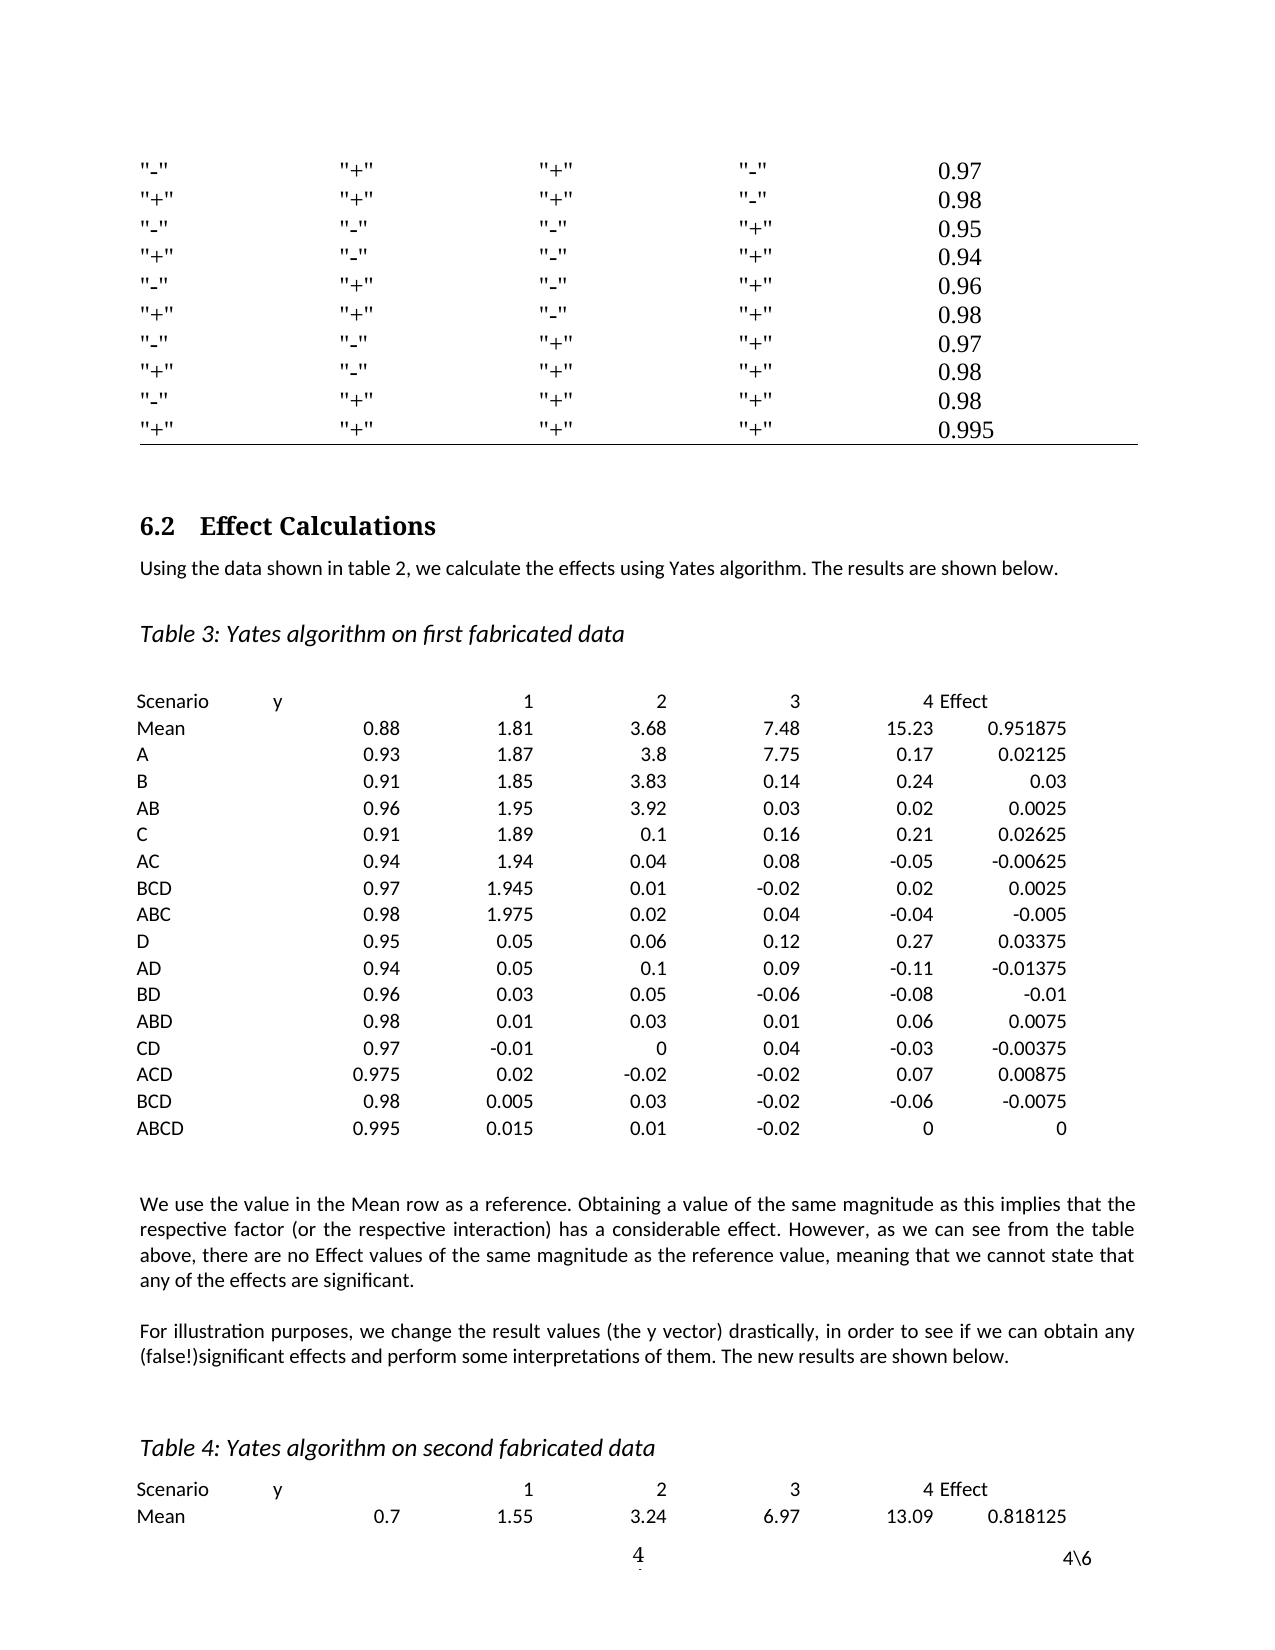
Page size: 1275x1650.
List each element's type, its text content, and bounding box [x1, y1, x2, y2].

table_cell 1.945 [403, 874, 536, 900]
table_cell 6.97 [670, 1502, 803, 1529]
table_cell ABC [133, 900, 270, 927]
table_cell 0.98 [270, 1007, 403, 1034]
table_header 1 [403, 687, 536, 714]
subtitle Effect Calculations [139, 509, 1137, 543]
table_cell "+" [339, 386, 539, 415]
table_cell 0.27 [803, 927, 936, 954]
table_cell 0.91 [270, 767, 403, 794]
table_cell -0.06 [803, 1087, 936, 1114]
table_cell 0.95 [270, 927, 403, 954]
text For illustration purposes, we change the result values (the y vector) drastically, in order to see if we can obtain any (false!)significant effects and perform some interpretations of them. The new results are shown below. [139, 1318, 1137, 1369]
table_cell 0.09 [670, 954, 803, 980]
table_header y [270, 1475, 403, 1502]
table_cell 1.85 [403, 767, 536, 794]
table_cell 0.995 [938, 415, 1137, 444]
table_cell "+" [339, 300, 539, 329]
table_cell 1.975 [403, 900, 536, 927]
table_cell 0.93 [270, 740, 403, 767]
table_cell -0.005 [936, 900, 1070, 927]
table_cell "-" [539, 214, 738, 242]
table_cell "+" [738, 329, 938, 357]
table_cell 0.96 [270, 980, 403, 1007]
table_cell 1.94 [403, 847, 536, 874]
table_cell -0.01 [403, 1034, 536, 1060]
table_cell 3.24 [536, 1502, 670, 1529]
table_cell -0.06 [670, 980, 803, 1007]
table_cell 0.01 [670, 1007, 803, 1034]
table_cell 3.8 [536, 740, 670, 767]
table_cell C [133, 820, 270, 847]
table_cell "-" [539, 243, 738, 271]
table_cell 0.03375 [936, 927, 1070, 954]
table_cell -0.02 [670, 1087, 803, 1114]
table_cell 1.55 [403, 1502, 536, 1529]
table_cell 0.00875 [936, 1060, 1070, 1087]
table_cell "+" [738, 243, 938, 271]
table_cell "-" [140, 214, 339, 242]
table_cell ABD [133, 1007, 270, 1034]
table_cell -0.00625 [936, 847, 1070, 874]
table_cell 1.81 [403, 714, 536, 740]
table_cell 0.98 [938, 386, 1137, 415]
table_cell 0.7 [270, 1502, 403, 1529]
table_cell -0.02 [670, 1060, 803, 1087]
table_cell 0.02 [803, 874, 936, 900]
table_cell "+" [140, 415, 339, 444]
table_cell 7.75 [670, 740, 803, 767]
table_cell 0.01 [403, 1007, 536, 1034]
table_cell "-" [140, 329, 339, 357]
table_cell 0.818125 [936, 1502, 1070, 1529]
table_cell "+" [140, 243, 339, 271]
table_cell "+" [140, 358, 339, 386]
table_cell 1.89 [403, 820, 536, 847]
table_cell "+" [339, 271, 539, 300]
table_cell 0.06 [536, 927, 670, 954]
table_cell -0.05 [803, 847, 936, 874]
table_cell "+" [738, 415, 938, 444]
table_cell 3.68 [536, 714, 670, 740]
table_cell ACD [133, 1060, 270, 1087]
table_cell ABCD [133, 1114, 270, 1140]
table_cell -0.02 [536, 1060, 670, 1087]
table_header 4 [803, 1475, 936, 1502]
table_cell 0.98 [270, 900, 403, 927]
table_cell 0.0025 [936, 874, 1070, 900]
table_cell "+" [140, 300, 339, 329]
table_cell 0.951875 [936, 714, 1070, 740]
table_cell 0.03 [536, 1087, 670, 1114]
table_cell "+" [339, 185, 539, 214]
table_cell 0.05 [403, 954, 536, 980]
table_cell "-" [738, 156, 938, 185]
table_cell 0.14 [670, 767, 803, 794]
table_header Scenario [133, 687, 270, 714]
table_cell 0.06 [803, 1007, 936, 1034]
table_cell "+" [339, 415, 539, 444]
table_header 3 [670, 1475, 803, 1502]
table_cell -0.0075 [936, 1087, 1070, 1114]
table_cell "+" [539, 415, 738, 444]
table_cell AD [133, 954, 270, 980]
table_cell "+" [339, 156, 539, 185]
table_cell "+" [539, 386, 738, 415]
table_cell -0.02 [670, 1114, 803, 1140]
table_header 4 [803, 687, 936, 714]
table_cell "+" [539, 185, 738, 214]
text Table 3: Yates algorithm on first fabricated data [139, 618, 1137, 649]
table_cell 0.94 [270, 954, 403, 980]
table_cell 0.04 [536, 847, 670, 874]
table_cell AB [133, 794, 270, 820]
table_cell 0.97 [270, 1034, 403, 1060]
table_cell "-" [539, 300, 738, 329]
table_cell 0.04 [670, 900, 803, 927]
table_cell "-" [140, 271, 339, 300]
table_cell 0.98 [938, 358, 1137, 386]
table_cell 0.995 [270, 1114, 403, 1140]
table_cell 0.04 [670, 1034, 803, 1060]
table_cell 0.975 [270, 1060, 403, 1087]
table_cell -0.01375 [936, 954, 1070, 980]
table_cell 0.005 [403, 1087, 536, 1114]
table_cell Mean [133, 1502, 270, 1529]
table_cell 0.015 [403, 1114, 536, 1140]
table_cell "+" [738, 214, 938, 242]
table_cell -0.08 [803, 980, 936, 1007]
table_cell 0.97 [938, 156, 1137, 185]
table_cell BCD [133, 1087, 270, 1114]
table_cell 3.92 [536, 794, 670, 820]
table_cell D [133, 927, 270, 954]
table_cell 0.12 [670, 927, 803, 954]
table_cell 0.01 [536, 1114, 670, 1140]
table_cell "-" [738, 185, 938, 214]
table_cell 0.02 [536, 900, 670, 927]
table_cell 0.88 [270, 714, 403, 740]
table_cell "+" [539, 358, 738, 386]
table_cell 0.94 [938, 243, 1137, 271]
table_cell 0.0075 [936, 1007, 1070, 1034]
table_cell 0 [803, 1114, 936, 1140]
table_header 3 [670, 687, 803, 714]
table_cell "+" [539, 156, 738, 185]
table_cell "-" [140, 386, 339, 415]
table_cell 0.98 [938, 185, 1137, 214]
table_cell 0.98 [938, 300, 1137, 329]
table_cell 0.21 [803, 820, 936, 847]
table_cell 0.05 [403, 927, 536, 954]
table_cell "+" [738, 358, 938, 386]
table_cell B [133, 767, 270, 794]
table_cell "+" [738, 386, 938, 415]
table_cell 0.98 [270, 1087, 403, 1114]
text Using the data shown in table 2, we calculate the effects using Yates algorithm. The results are shown below. [139, 555, 1137, 581]
table_cell 7.48 [670, 714, 803, 740]
table_cell "-" [339, 358, 539, 386]
table_cell "-" [339, 243, 539, 271]
table_cell "-" [339, 214, 539, 242]
table_header 2 [536, 1475, 670, 1502]
table_cell 0.1 [536, 820, 670, 847]
table_cell 0.03 [403, 980, 536, 1007]
table_cell 0.16 [670, 820, 803, 847]
table_cell 13.09 [803, 1502, 936, 1529]
table_cell CD [133, 1034, 270, 1060]
table_cell BD [133, 980, 270, 1007]
table_cell "-" [140, 156, 339, 185]
table_cell 15.23 [803, 714, 936, 740]
table_cell 0.08 [670, 847, 803, 874]
table_header Effect [936, 1475, 1070, 1502]
table_cell 0.24 [803, 767, 936, 794]
table_cell "+" [140, 185, 339, 214]
table_cell "-" [539, 271, 738, 300]
text Table 4: Yates algorithm on second fabricated data [139, 1432, 1137, 1463]
table_cell 1.87 [403, 740, 536, 767]
table_cell 0.96 [938, 271, 1137, 300]
table_cell 0 [936, 1114, 1070, 1140]
table_cell "+" [539, 329, 738, 357]
table_cell 0.97 [270, 874, 403, 900]
table_cell AC [133, 847, 270, 874]
table_cell 0.03 [670, 794, 803, 820]
table_cell 0.1 [536, 954, 670, 980]
table_header 1 [403, 1475, 536, 1502]
table_cell "+" [738, 271, 938, 300]
table_header Scenario [133, 1475, 270, 1502]
table_cell 0.94 [270, 847, 403, 874]
table_cell 0.0025 [936, 794, 1070, 820]
table_cell 0.91 [270, 820, 403, 847]
table_cell -0.04 [803, 900, 936, 927]
table_cell 0.03 [536, 1007, 670, 1034]
table_cell 0.01 [536, 874, 670, 900]
table_cell -0.01 [936, 980, 1070, 1007]
table_header y [270, 687, 403, 714]
table_cell 0.02125 [936, 740, 1070, 767]
table_cell -0.00375 [936, 1034, 1070, 1060]
table_cell Mean [133, 714, 270, 740]
table_cell 0.95 [938, 214, 1137, 242]
text We use the value in the Mean row as a reference. Obtaining a value of the same magnitude as this implies that the respective factor (or the respective interaction) has a considerable effect. However, as we can see from the table above, there are no Effect values of the same magnitude as the reference value, meaning that we cannot state that any of the effects are significant. [139, 1191, 1137, 1293]
table_cell 0.07 [803, 1060, 936, 1087]
table_cell 0.96 [270, 794, 403, 820]
table_cell 0.05 [536, 980, 670, 1007]
table_header 2 [536, 687, 670, 714]
table_cell "+" [738, 300, 938, 329]
table_cell 0.02625 [936, 820, 1070, 847]
table_cell 3.83 [536, 767, 670, 794]
table_header Effect [936, 687, 1070, 714]
table_cell BCD [133, 874, 270, 900]
table_cell A [133, 740, 270, 767]
table_cell 0 [536, 1034, 670, 1060]
table_cell -0.02 [670, 874, 803, 900]
table_cell 0.02 [403, 1060, 536, 1087]
table_cell 0.02 [803, 794, 936, 820]
table_cell -0.03 [803, 1034, 936, 1060]
table_cell "-" [339, 329, 539, 357]
table_cell 0.97 [938, 329, 1137, 357]
table_cell 0.03 [936, 767, 1070, 794]
table_cell 0.17 [803, 740, 936, 767]
table_cell -0.11 [803, 954, 936, 980]
table_cell 1.95 [403, 794, 536, 820]
